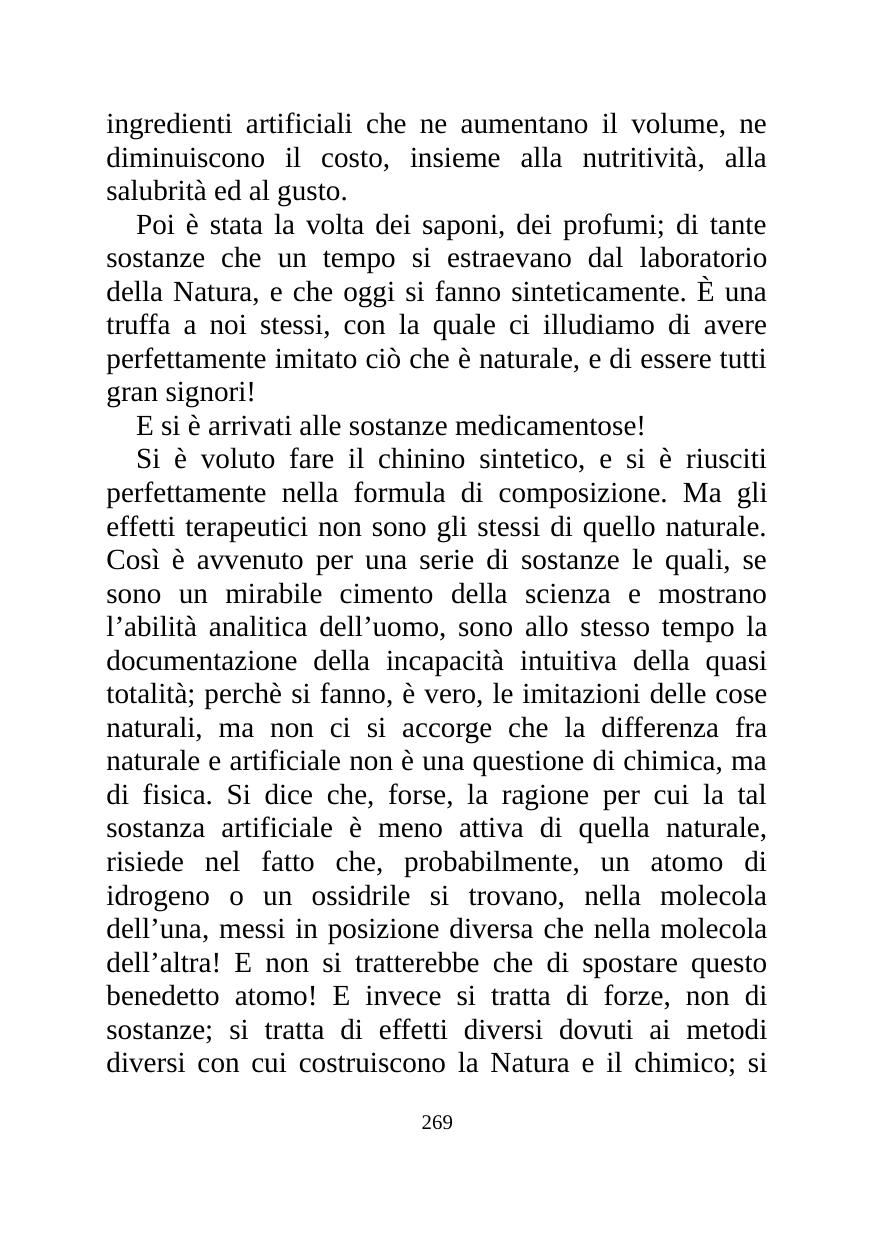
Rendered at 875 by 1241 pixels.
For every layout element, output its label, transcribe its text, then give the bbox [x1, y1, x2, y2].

text ingredienti artificiali che ne aumentano il volume, ne diminuiscono il costo, insieme alla nutritività, alla salubrità ed al gusto. [106, 106, 768, 207]
text E si è arrivati alle sostanze medicamentose! [106, 408, 768, 442]
text Si è voluto fare il chinino sintetico, e si è riusciti perfettamente nella formula di composizione. Ma gli effetti terapeutici non sono gli stessi di quello naturale. Così è avvenuto per una serie di sostanze le quali, se sono un mirabile cimento della scienza e mostrano l’abilità analitica dell’uomo, sono allo stesso tempo la documentazione della incapacità intuitiva della quasi totalità; perchè si fanno, è vero, le imitazioni delle cose naturali, ma non ci si accorge che la differenza fra naturale e artificiale non è una questione di chimica, ma di fisica. Si dice che, forse, la ragione per cui la tal sostanza artificiale è meno attiva di quella naturale, risiede nel fatto che, probabilmente, un atomo di idrogeno o un ossidrile si trovano, nella molecola dell’una, messi in posizione diversa che nella molecola dell’altra! E non si tratterebbe che di spostare questo benedetto atomo! E invece si tratta di forze, non di sostanze; si tratta di effetti diversi dovuti ai metodi diversi con cui costruiscono la Natura e il chimico; si [106, 442, 768, 1079]
text Poi è stata la volta dei saponi, dei profumi; di tante sostanze che un tempo si estraevano dal laboratorio della Natura, e che oggi si fanno sinteticamente. È una truffa a noi stessi, con la quale ci illudiamo di avere perfettamente imitato ciò che è naturale, e di essere tutti gran signori! [106, 207, 768, 408]
